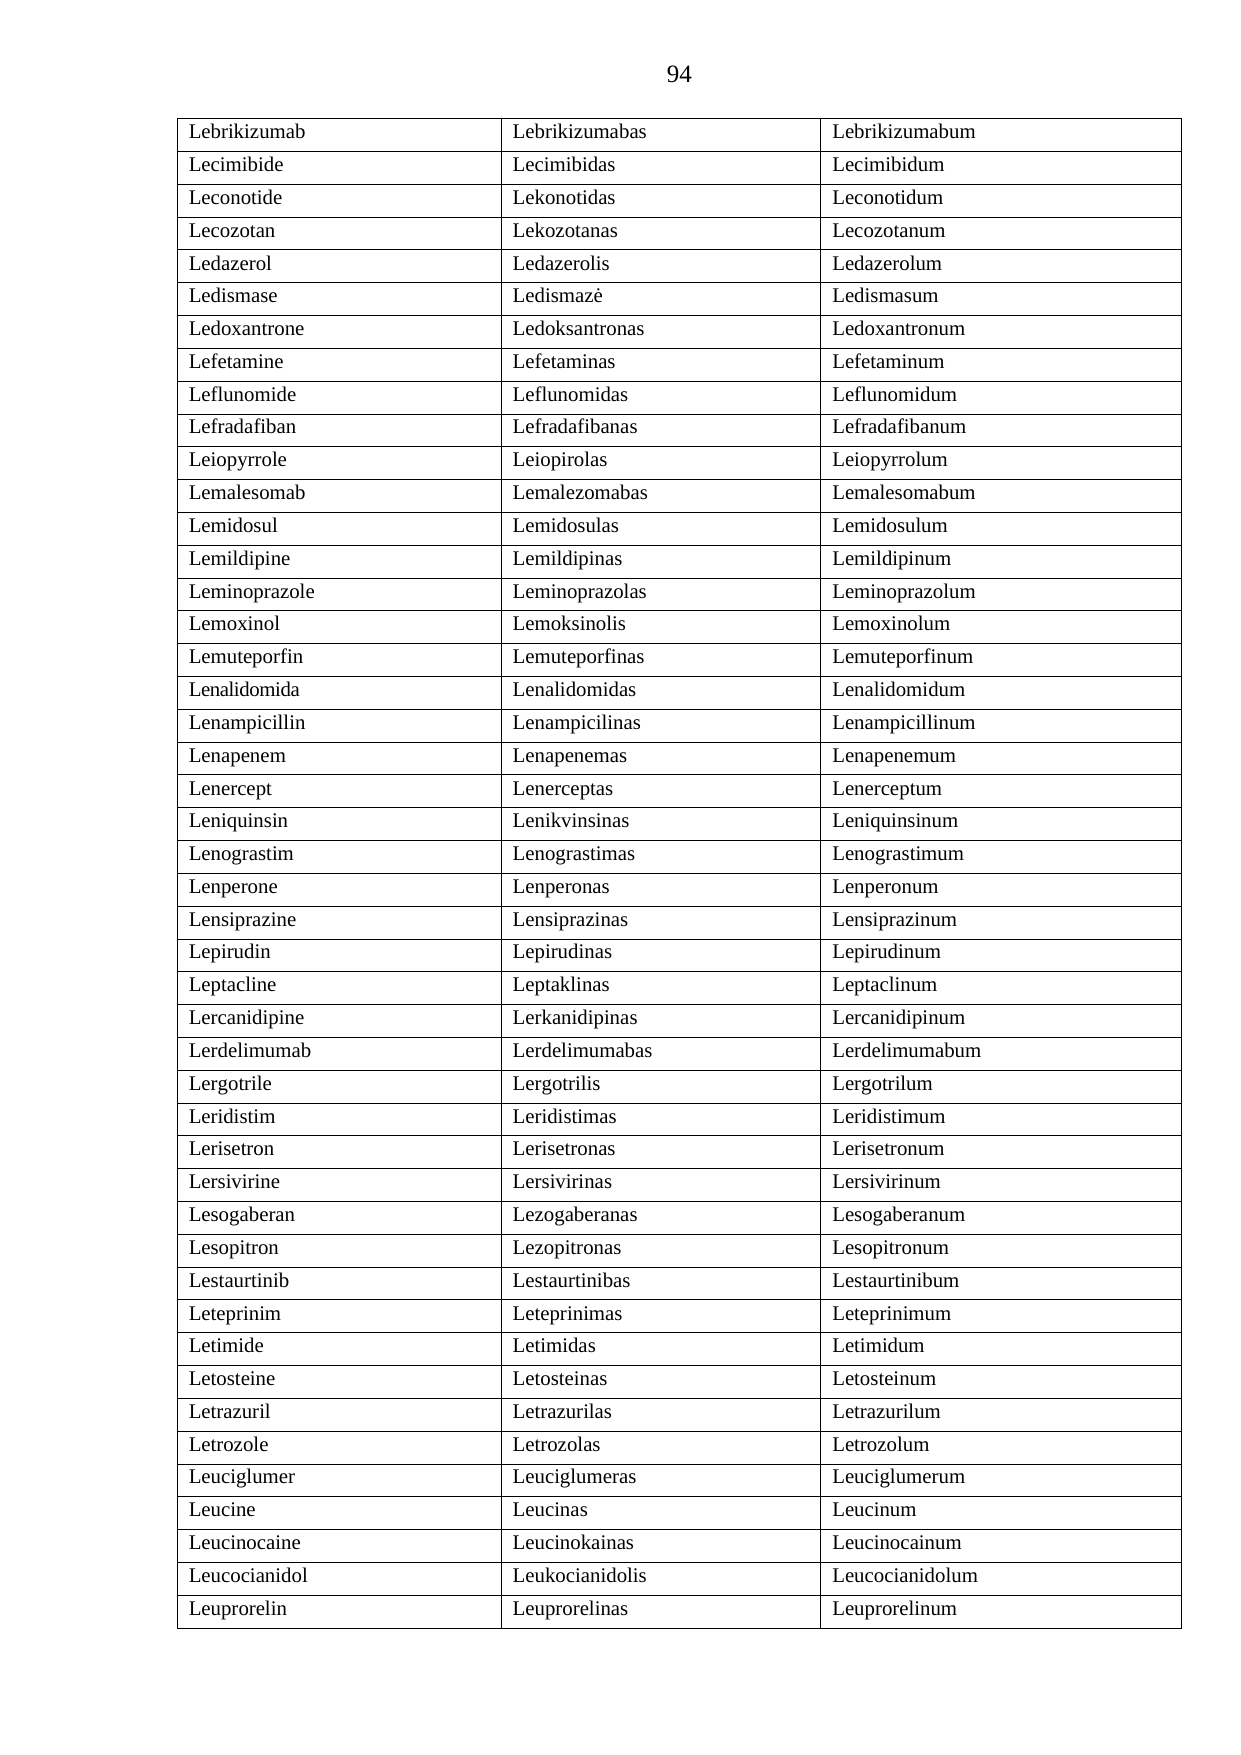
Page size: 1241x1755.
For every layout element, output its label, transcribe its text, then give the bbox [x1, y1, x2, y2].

table_cell Lemildipinas [502, 546, 820, 577]
table_cell Leridistim [178, 1104, 501, 1135]
table_cell Lenampicilinas [502, 710, 820, 742]
table_cell Leridistimas [502, 1104, 820, 1135]
table_cell Lecimibidum [821, 152, 1181, 184]
table_cell Lekonotidas [502, 185, 820, 217]
table_cell Lerdelimumabas [502, 1038, 820, 1070]
table_cell Lenampicillinum [821, 710, 1181, 742]
table_cell Lenograstim [178, 841, 501, 873]
table_cell Lensiprazinum [821, 907, 1181, 938]
table_cell Leucinokainas [502, 1530, 820, 1562]
table_cell Lezogaberanas [502, 1202, 820, 1234]
table_cell Lebrikizumab [178, 119, 501, 151]
table_cell Leminoprazolas [502, 579, 820, 610]
table_cell Lenikvinsinas [502, 808, 820, 840]
table_cell Lenerceptas [502, 775, 820, 807]
table_cell Lepirudinas [502, 940, 820, 971]
table_cell Leucocianidolum [821, 1563, 1181, 1595]
table_cell Leiopyrrole [178, 447, 501, 479]
table_cell Ledoksantronas [502, 316, 820, 348]
table_cell Leteprinimas [502, 1300, 820, 1332]
table_cell Lerisetronas [502, 1136, 820, 1168]
table_cell Lefradafibanum [821, 415, 1181, 446]
table_cell Leminoprazole [178, 579, 501, 610]
table_cell Leptacline [178, 972, 501, 1004]
table_cell Lemuteporfinas [502, 644, 820, 676]
table_cell Ledismazė [502, 283, 820, 315]
table_cell Leminoprazolum [821, 579, 1181, 610]
table_cell Lemildipine [178, 546, 501, 577]
table_cell Lemidosul [178, 513, 501, 545]
table_cell Letrozolas [502, 1432, 820, 1463]
table_cell Lersivirine [178, 1169, 501, 1201]
table_cell Lefetaminas [502, 349, 820, 381]
table_cell Letimidum [821, 1333, 1181, 1365]
table_cell Lebrikizumabum [821, 119, 1181, 151]
table_cell Leflunomidas [502, 382, 820, 413]
table_cell Lenperonum [821, 874, 1181, 906]
table_cell Lestaurtinib [178, 1268, 501, 1299]
table_cell Leucinocainum [821, 1530, 1181, 1562]
table_cell Lecozotanum [821, 218, 1181, 249]
table_cell Lenograstimas [502, 841, 820, 873]
table_cell Leucinum [821, 1497, 1181, 1529]
table_cell Lekozotanas [502, 218, 820, 249]
table_cell Leuciglumeras [502, 1465, 820, 1496]
table_cell Ledazerol [178, 250, 501, 282]
table_cell Lenerceptum [821, 775, 1181, 807]
table_cell Lersivirinas [502, 1169, 820, 1201]
table_cell Ledazerolis [502, 250, 820, 282]
table_cell Letimide [178, 1333, 501, 1365]
table_cell Lenapenemas [502, 743, 820, 774]
table_cell Lergotrilis [502, 1071, 820, 1102]
table_cell Leukocianidolis [502, 1563, 820, 1595]
table_cell Lebrikizumabas [502, 119, 820, 151]
table_cell Lecozotan [178, 218, 501, 249]
table_cell Letrazuril [178, 1399, 501, 1431]
table_cell Leflunomide [178, 382, 501, 413]
table_cell Lemildipinum [821, 546, 1181, 577]
table_cell Lecimibide [178, 152, 501, 184]
table_cell Ledismase [178, 283, 501, 315]
table_cell Leridistimum [821, 1104, 1181, 1135]
table_cell Letimidas [502, 1333, 820, 1365]
table_cell Lercanidipine [178, 1005, 501, 1037]
table_cell Lerkanidipinas [502, 1005, 820, 1037]
table_cell Lecimibidas [502, 152, 820, 184]
table_cell Lepirudinum [821, 940, 1181, 971]
table_cell Lemoksinolis [502, 611, 820, 643]
table_cell Lenapenem [178, 743, 501, 774]
table_cell Lezopitronas [502, 1235, 820, 1267]
table_cell Lestaurtinibas [502, 1268, 820, 1299]
table_cell Leucocianidol [178, 1563, 501, 1595]
table_cell Letrozole [178, 1432, 501, 1463]
table_cell Lemidosulum [821, 513, 1181, 545]
table_cell Letosteinas [502, 1366, 820, 1398]
table_cell Lenalidomidum [821, 677, 1181, 709]
table_cell Letosteinum [821, 1366, 1181, 1398]
table_cell Lestaurtinibum [821, 1268, 1181, 1299]
table_cell Leniquinsin [178, 808, 501, 840]
table_cell Letrozolum [821, 1432, 1181, 1463]
table_cell Lefradafibanas [502, 415, 820, 446]
table_cell Ledazerolum [821, 250, 1181, 282]
table_cell Lesogaberan [178, 1202, 501, 1234]
table_cell Leconotidum [821, 185, 1181, 217]
table_cell Lergotrile [178, 1071, 501, 1102]
table_cell Leuprorelinum [821, 1596, 1181, 1627]
table_cell Leteprinim [178, 1300, 501, 1332]
table_cell Leuprorelin [178, 1596, 501, 1627]
table_cell Lesopitron [178, 1235, 501, 1267]
table_cell Lergotrilum [821, 1071, 1181, 1102]
table_cell Leucinas [502, 1497, 820, 1529]
table_cell Lenperonas [502, 874, 820, 906]
table_cell Lersivirinum [821, 1169, 1181, 1201]
table_cell Lemidosulas [502, 513, 820, 545]
table_cell Lenalidomida [178, 677, 501, 709]
table_cell Leiopyrrolum [821, 447, 1181, 479]
table_cell Leuciglumer [178, 1465, 501, 1496]
table_cell Leuciglumerum [821, 1465, 1181, 1496]
table_cell Letosteine [178, 1366, 501, 1398]
table_cell Lenperone [178, 874, 501, 906]
table_cell Leucinocaine [178, 1530, 501, 1562]
table_cell Ledoxantronum [821, 316, 1181, 348]
table_cell Lesopitronum [821, 1235, 1181, 1267]
table_cell Lemoxinolum [821, 611, 1181, 643]
table_cell Lerisetron [178, 1136, 501, 1168]
table_cell Lemoxinol [178, 611, 501, 643]
table_cell Lenercept [178, 775, 501, 807]
table_cell Leiopirolas [502, 447, 820, 479]
table_cell Lemalesomabum [821, 480, 1181, 512]
table_cell Lemalezomabas [502, 480, 820, 512]
table_cell Lensiprazinas [502, 907, 820, 938]
table_cell Leteprinimum [821, 1300, 1181, 1332]
table_cell Lemalesomab [178, 480, 501, 512]
table_cell Lerdelimumab [178, 1038, 501, 1070]
table_cell Lerdelimumabum [821, 1038, 1181, 1070]
table_cell Lefetamine [178, 349, 501, 381]
table_cell Leflunomidum [821, 382, 1181, 413]
table_cell Leconotide [178, 185, 501, 217]
table_cell Leniquinsinum [821, 808, 1181, 840]
table_cell Leptaklinas [502, 972, 820, 1004]
table_cell Leucine [178, 1497, 501, 1529]
table_cell Ledismasum [821, 283, 1181, 315]
table_cell Lensiprazine [178, 907, 501, 938]
table_cell Lerisetronum [821, 1136, 1181, 1168]
table_cell Lenograstimum [821, 841, 1181, 873]
table_cell Lemuteporfinum [821, 644, 1181, 676]
table_cell Lesogaberanum [821, 1202, 1181, 1234]
table_cell Lenalidomidas [502, 677, 820, 709]
table_cell Letrazurilum [821, 1399, 1181, 1431]
table_cell Lemuteporfin [178, 644, 501, 676]
table_cell Lepirudin [178, 940, 501, 971]
table_cell Lefradafiban [178, 415, 501, 446]
table_cell Ledoxantrone [178, 316, 501, 348]
table_cell Letrazurilas [502, 1399, 820, 1431]
table_cell Lercanidipinum [821, 1005, 1181, 1037]
table_cell Leptaclinum [821, 972, 1181, 1004]
table_cell Lenampicillin [178, 710, 501, 742]
table_cell Lefetaminum [821, 349, 1181, 381]
table_cell Leuprorelinas [502, 1596, 820, 1627]
table_cell Lenapenemum [821, 743, 1181, 774]
